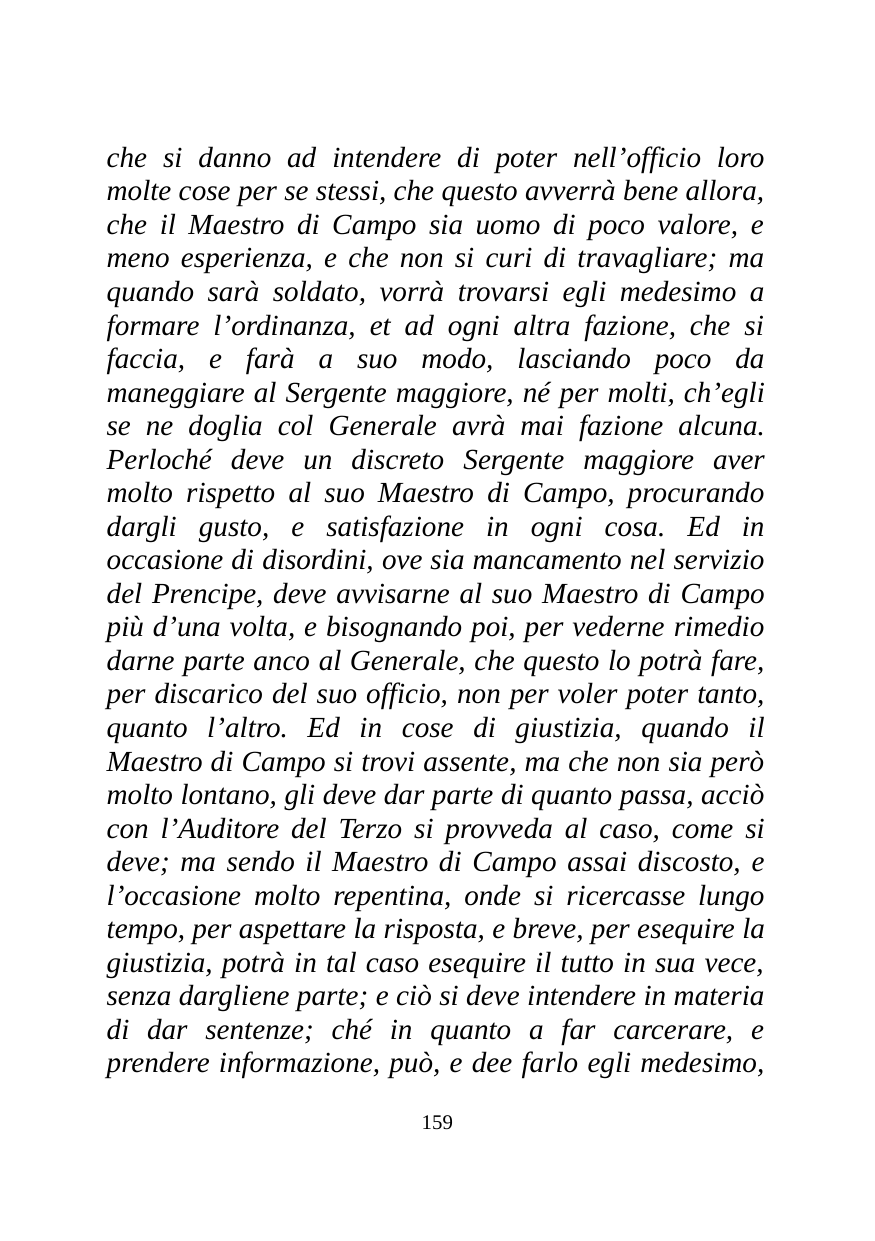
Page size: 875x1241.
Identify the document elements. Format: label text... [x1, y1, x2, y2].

text che si danno ad intendere di poter nell’officio loro molte cose per se stessi, che questo avverrà bene allora, che il Maestro di Campo sia uomo di poco valore, e meno esperienza, e che non si curi di travagliare; ma quando sarà soldato, vorrà trovarsi egli medesimo a formare l’ordinanza, et ad ogni altra fazione, che si faccia, e farà a suo modo, lasciando poco da maneggiare al Sergente maggiore, né per molti, ch’egli se ne doglia col Generale avrà mai fazione alcuna. Perloché deve un discreto Sergente maggiore aver molto rispetto al suo Maestro di Campo, procurando dargli gusto, e satisfazione in ogni cosa. Ed in occasione di disordini, ove sia mancamento nel servizio del Prencipe, deve avvisarne al suo Maestro di Campo più d’una volta, e bisognando poi, per vederne rimedio darne parte anco al Generale, che questo lo potrà fare, per discarico del suo officio, non per voler poter tanto, quanto l’altro. Ed in cose di giustizia, quando il Maestro di Campo si trovi assente, ma che non sia però molto lontano, gli deve dar parte di quanto passa, acciò con l’Auditore del Terzo si provveda al caso, come si deve; ma sendo il Maestro di Campo assai discosto, e l’occasione molto repentina, onde si ricercasse lungo tempo, per aspettare la risposta, e breve, per esequire la giustizia, potrà in tal caso esequire il tutto in sua vece, senza dargliene parte; e ciò si deve intendere in materia di dar sentenze; ché in quanto a far carcerare, e prendere informazione, può, e dee farlo egli medesimo, [106, 140, 768, 1079]
